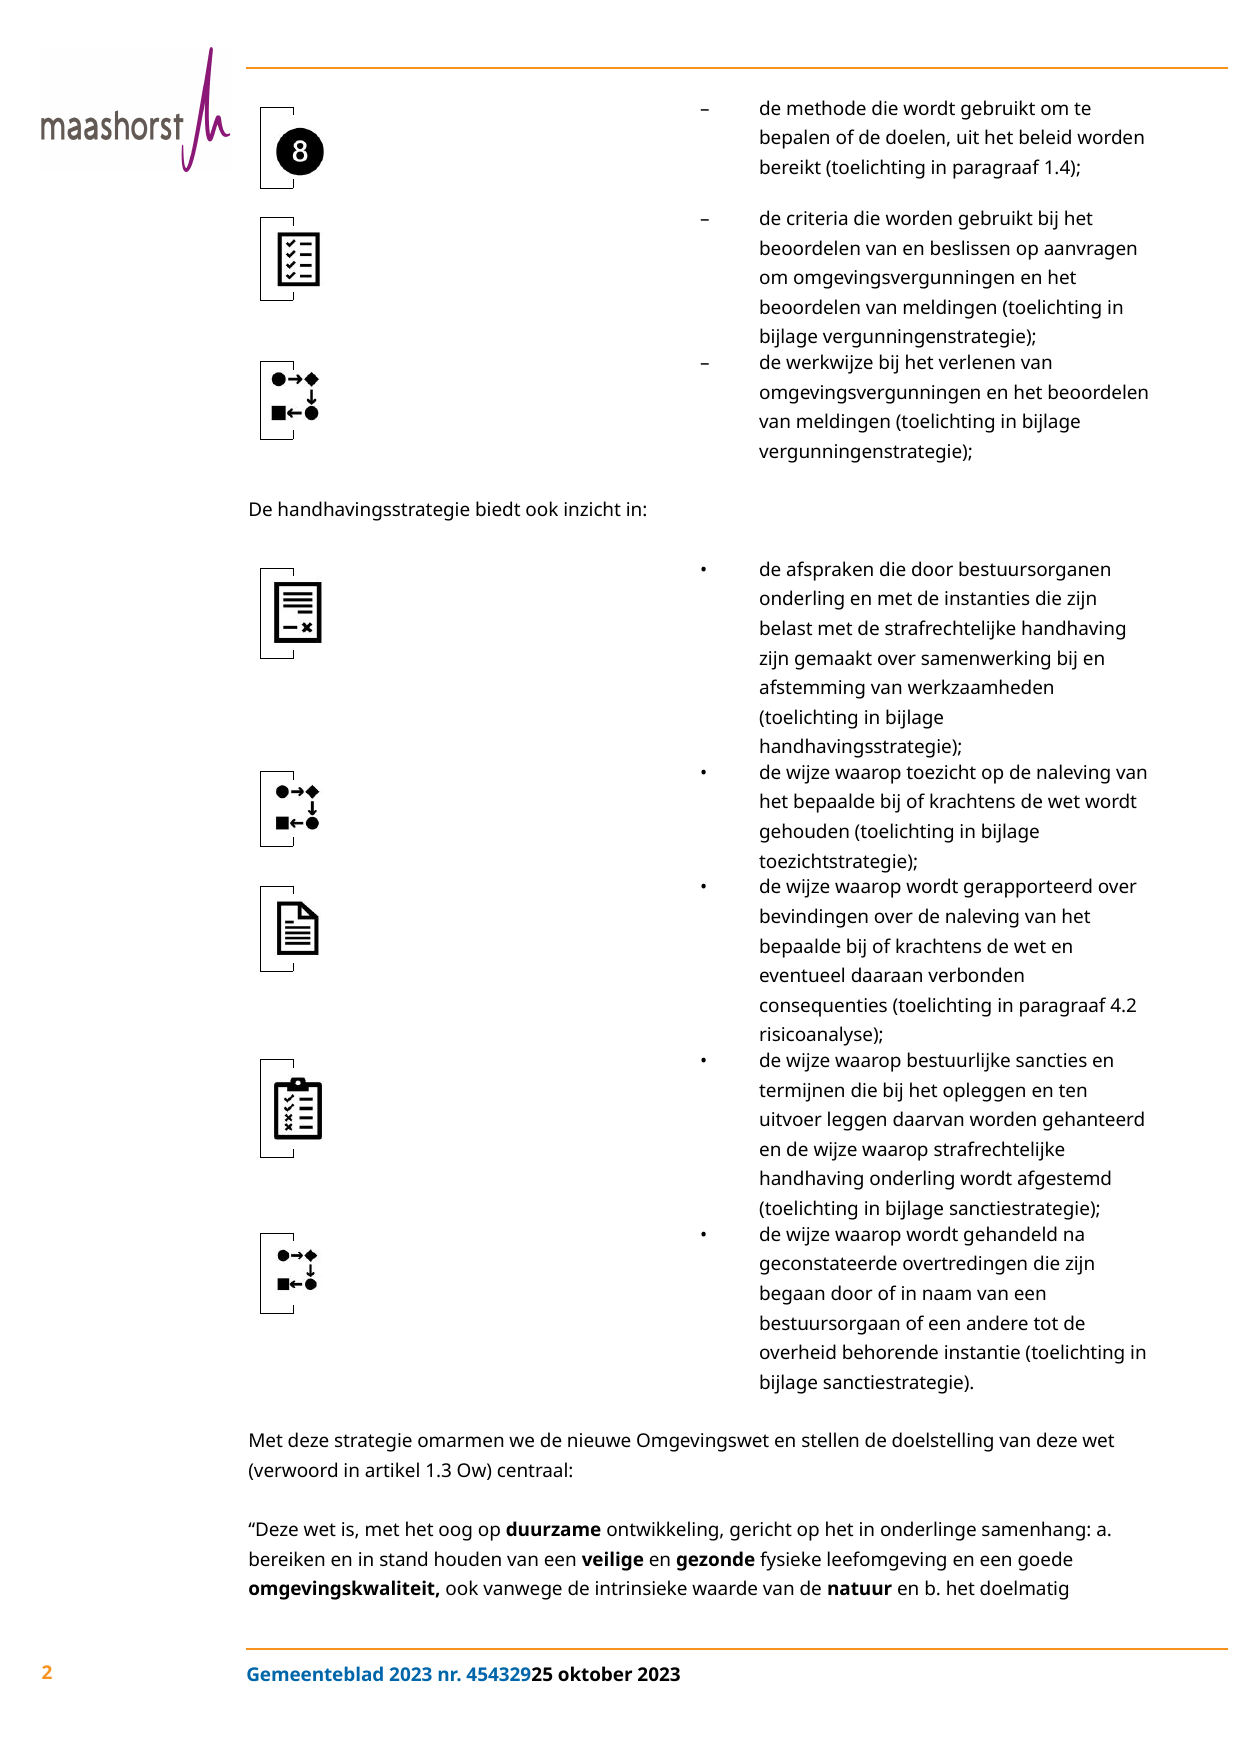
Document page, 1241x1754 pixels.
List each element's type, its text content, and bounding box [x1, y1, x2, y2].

picture [268, 370, 328, 430]
picture [268, 894, 328, 963]
table_header [248, 556, 700, 759]
table_cell [261, 895, 268, 962]
table_cell [248, 963, 700, 1047]
table_cell [248, 1221, 700, 1394]
text Met deze strategie omarmen we de nieuwe Omgevingswet en stellen de doelstelling van deze wet (verwoord in artikel 1.3 Ow) centraal: [248, 1427, 1152, 1483]
picture [268, 1241, 328, 1305]
picture [268, 780, 328, 837]
table_cell [248, 349, 700, 464]
table_cell de wijze waarop toezicht op de naleving van het bepaalde bij of krachtens de wet wordt gehouden (toelichting in bijlage toezichtstrategie); [700, 759, 1152, 874]
picture [268, 1068, 328, 1149]
table_cell [261, 887, 293, 894]
table_cell [248, 874, 700, 894]
picture [268, 226, 328, 292]
table_cell de criteria die worden gebruikt bij het beoordelen van en beslissen op aanvragen om omgevingsvergunningen en het beoordelen van meldingen (toelichting in bijlage vergunningenstrategie); [700, 205, 1152, 349]
table_cell de wijze waarop wordt gerapporteerd over bevindingen over de naleving van het bepaalde bij of krachtens de wet en eventueel daaraan verbonden consequenties (toelichting in paragraaf 4.2 risicoanalyse); [700, 874, 1152, 1047]
table_cell de methode die wordt gebruikt om te bepalen of de doelen, uit het beleid worden bereikt (toelichting in paragraaf 1.4); [700, 95, 1152, 205]
table_cell [248, 759, 700, 874]
table_cell [328, 895, 700, 962]
table_cell [248, 205, 700, 349]
table_cell [248, 1047, 700, 1148]
table_header “Deze wet is, met het oog op duurzame ontwikkeling, gericht op het in onderlinge samenhang: a. bereiken en in stand houden van een veilige en gezonde fysieke leefomgeving en een goede omgevingskwaliteit, ook vanwege de intrinsieke waarde van de natuur en b. het doelmatig [248, 1516, 1152, 1601]
table_cell [248, 1149, 700, 1221]
picture [41, 47, 231, 172]
table_cell [248, 95, 700, 205]
table_cell de wijze waarop bestuurlijke sancties en termijnen die bij het opleggen en ten uitvoer leggen daarvan worden gehanteerd en de wijze waarop strafrechtelijke handhaving onderling wordt afgestemd (toelichting in bijlage sanctiestrategie); [700, 1047, 1152, 1221]
table_header de afspraken die door bestuursorganen onderling en met de instanties die zijn belast met de strafrechtelijke handhaving zijn gemaakt over samenwerking bij en afstemming van werkzaamheden (toelichting in bijlage handhavingsstrategie); [700, 556, 1152, 759]
table_cell [248, 895, 260, 962]
table_cell de wijze waarop wordt gehandeld na geconstateerde overtredingen die zijn begaan door of in naam van een bestuursorgaan of een andere tot de overheid behorende instantie (toelichting in bijlage sanctiestrategie). [700, 1221, 1152, 1394]
text De handhavingsstrategie biedt ook inzicht in: [248, 497, 1152, 522]
table_cell de werkwijze bij het verlenen van omgevingsvergunningen en het beoordelen van meldingen (toelichting in bijlage vergunningenstrategie); [700, 349, 1152, 464]
table_cell [261, 1149, 293, 1157]
picture [268, 576, 328, 650]
table_cell [261, 1060, 293, 1148]
table_cell [261, 963, 293, 971]
picture [268, 115, 328, 179]
